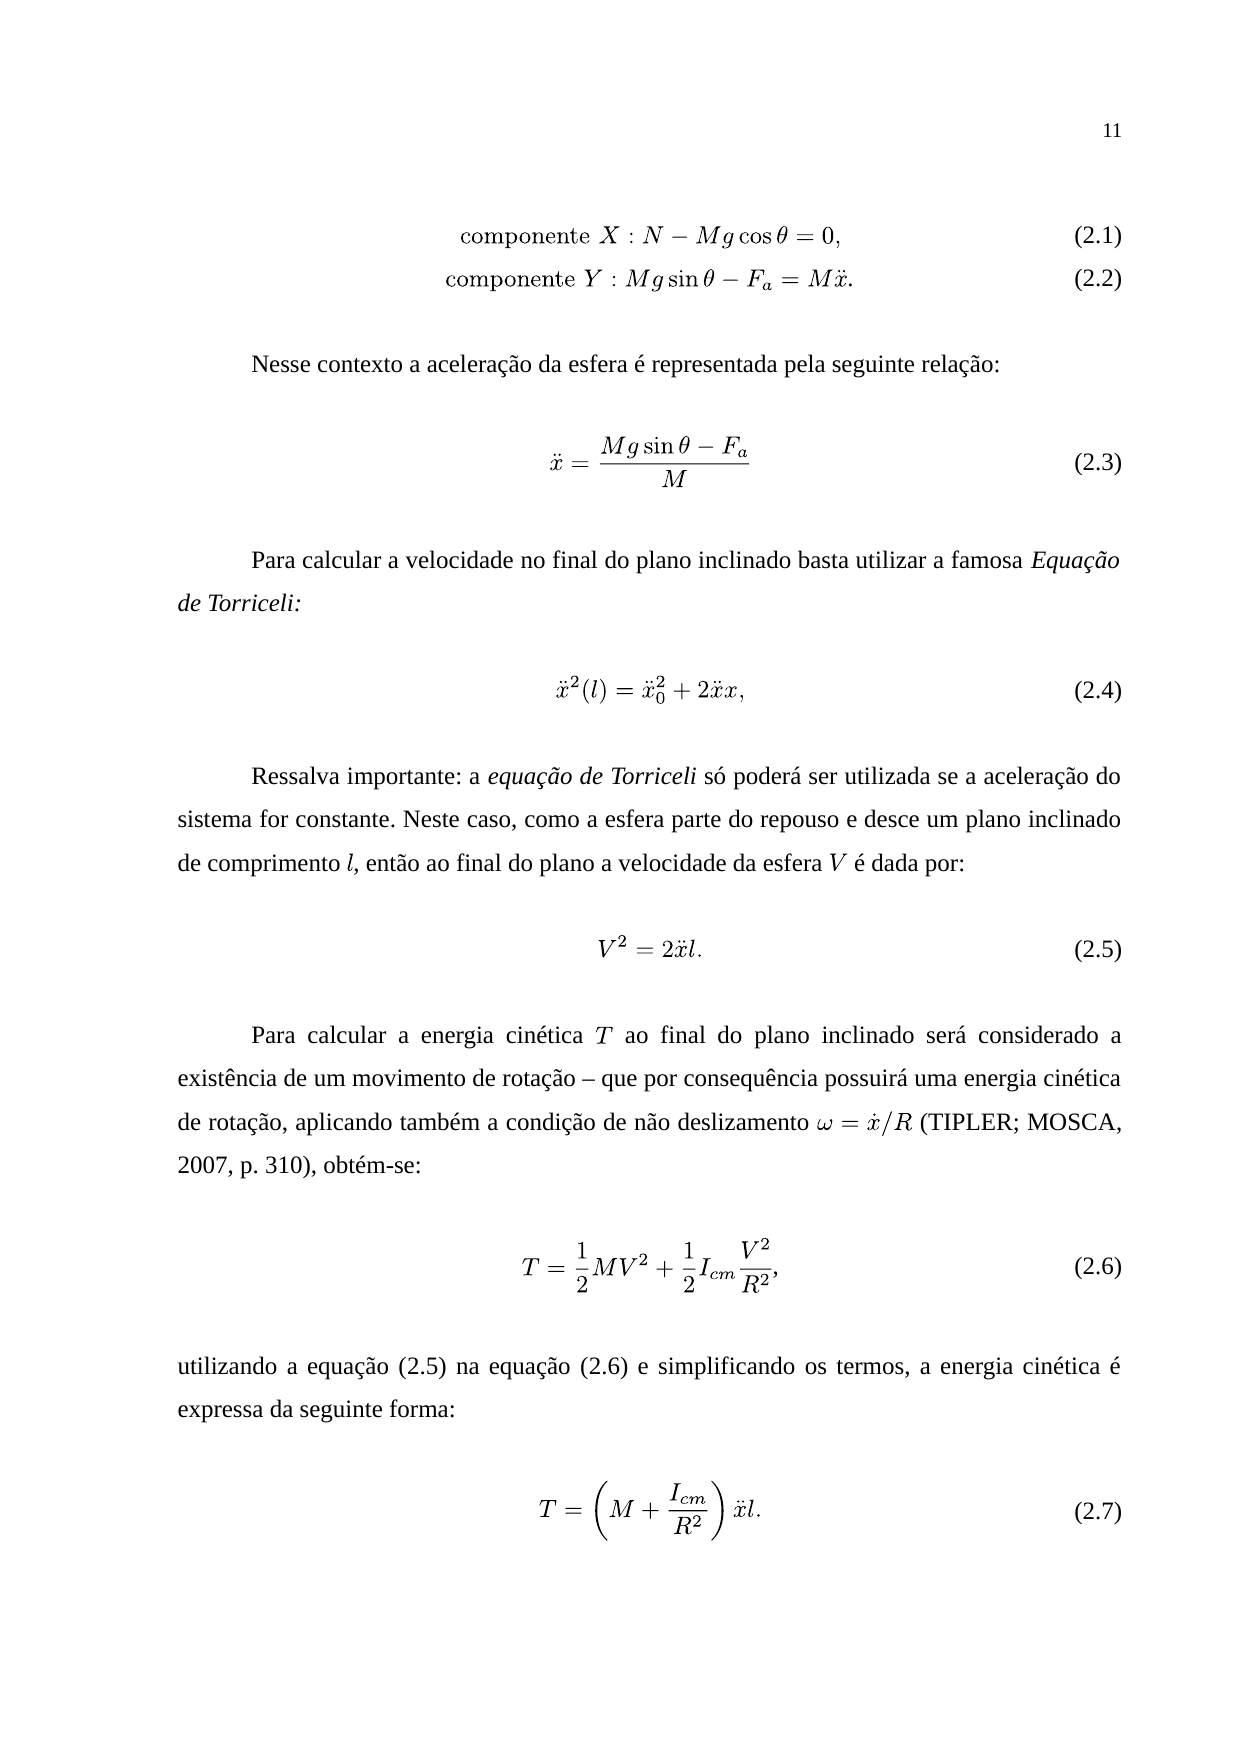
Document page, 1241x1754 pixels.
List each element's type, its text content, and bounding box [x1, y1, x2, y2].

text . (2.2) [177, 263, 1122, 292]
text Para calcular a energia cinética ao final do plano inclinado será considerado a existência de um movimento de rotação – que por consequência possuirá uma energia cinética de rotação, aplicando também a condição de não deslizamento (TIPLER; MOSCA, 2007, p. 310), obtém-se: [177, 1020, 1122, 1179]
text (2.3) [683, 436, 1122, 487]
text Ressalva importante: a equação de Torriceli só poderá ser utilizada se a aceleração do sistema for constante. Neste caso, como a esfera parte do repouso e desce um plano inclinado de comprimento , então ao final do plano a velocidade da esfera é dada por: [177, 761, 1122, 876]
text [177, 436, 661, 487]
text [177, 1481, 606, 1541]
text (2.4) [177, 674, 1122, 704]
text utilizando a equação (2.5) na equação (2.6) e simplificando os termos, a energia cinética é expressa da seguinte forma: [177, 1351, 1122, 1423]
text (2.7) [713, 1481, 1122, 1541]
text (2.5) [177, 934, 1122, 963]
text , (2.6) [177, 1237, 1122, 1294]
text Para calcular a velocidade no final do plano inclinado basta utilizar a famosa Equação de Torriceli: [177, 545, 1122, 617]
text Nesse contexto a aceleração da esfera é representada pela seguinte relação: [177, 349, 1122, 378]
text (2.1) [177, 220, 1122, 249]
